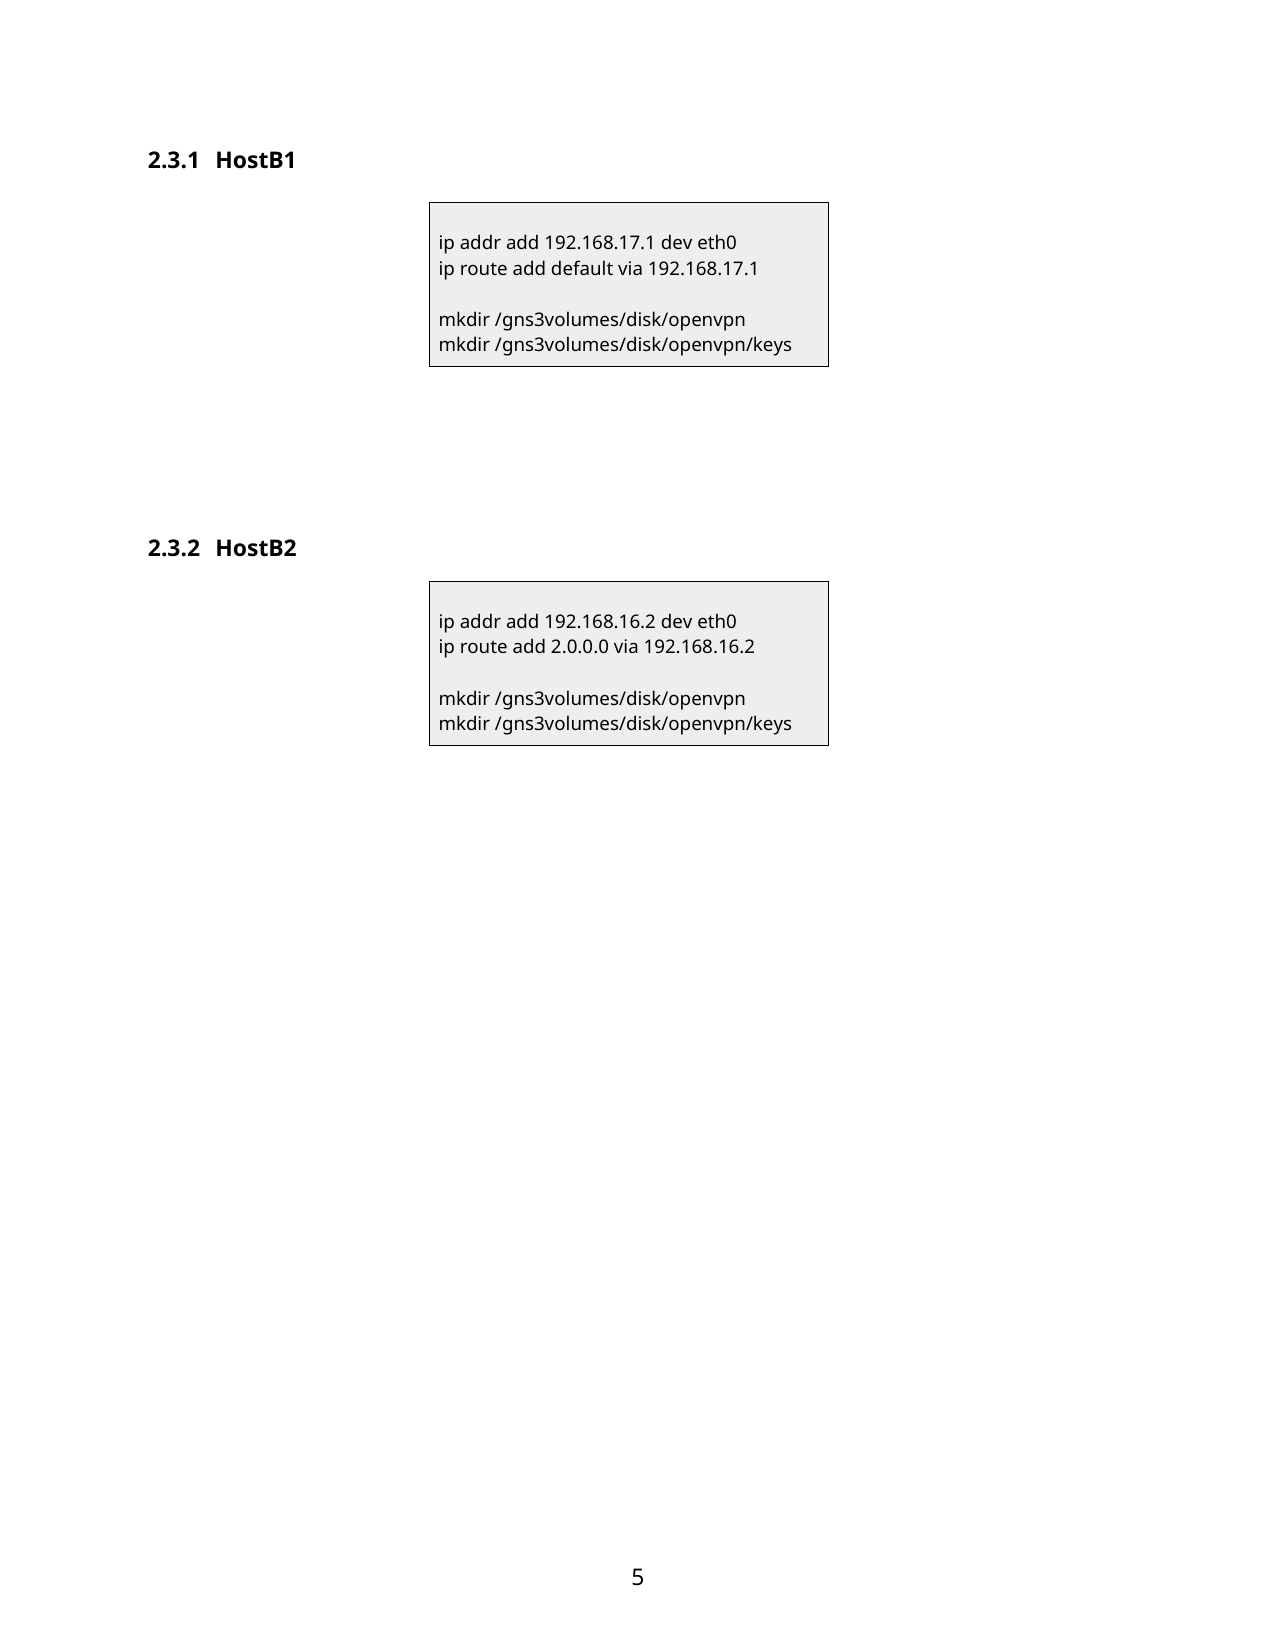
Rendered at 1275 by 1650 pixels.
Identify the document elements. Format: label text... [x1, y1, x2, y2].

text mkdir /gns3volumes/disk/openvpn/keys [438, 710, 819, 736]
list ip route add default via 192.168.17.1 [438, 255, 819, 281]
subtitle HostB1 [148, 148, 1127, 174]
list ip addr add 192.168.17.1 dev eth0 [438, 230, 819, 255]
text mkdir /gns3volumes/disk/openvpn [438, 685, 819, 710]
text ip route add 2.0.0.0 via 192.168.16.2 [438, 634, 819, 659]
list mkdir /gns3volumes/disk/openvpn/keys [438, 332, 819, 357]
text ip addr add 192.168.16.2 dev eth0 [438, 608, 819, 634]
subtitle HostB2 [148, 535, 1127, 561]
list mkdir /gns3volumes/disk/openvpn [438, 306, 819, 332]
